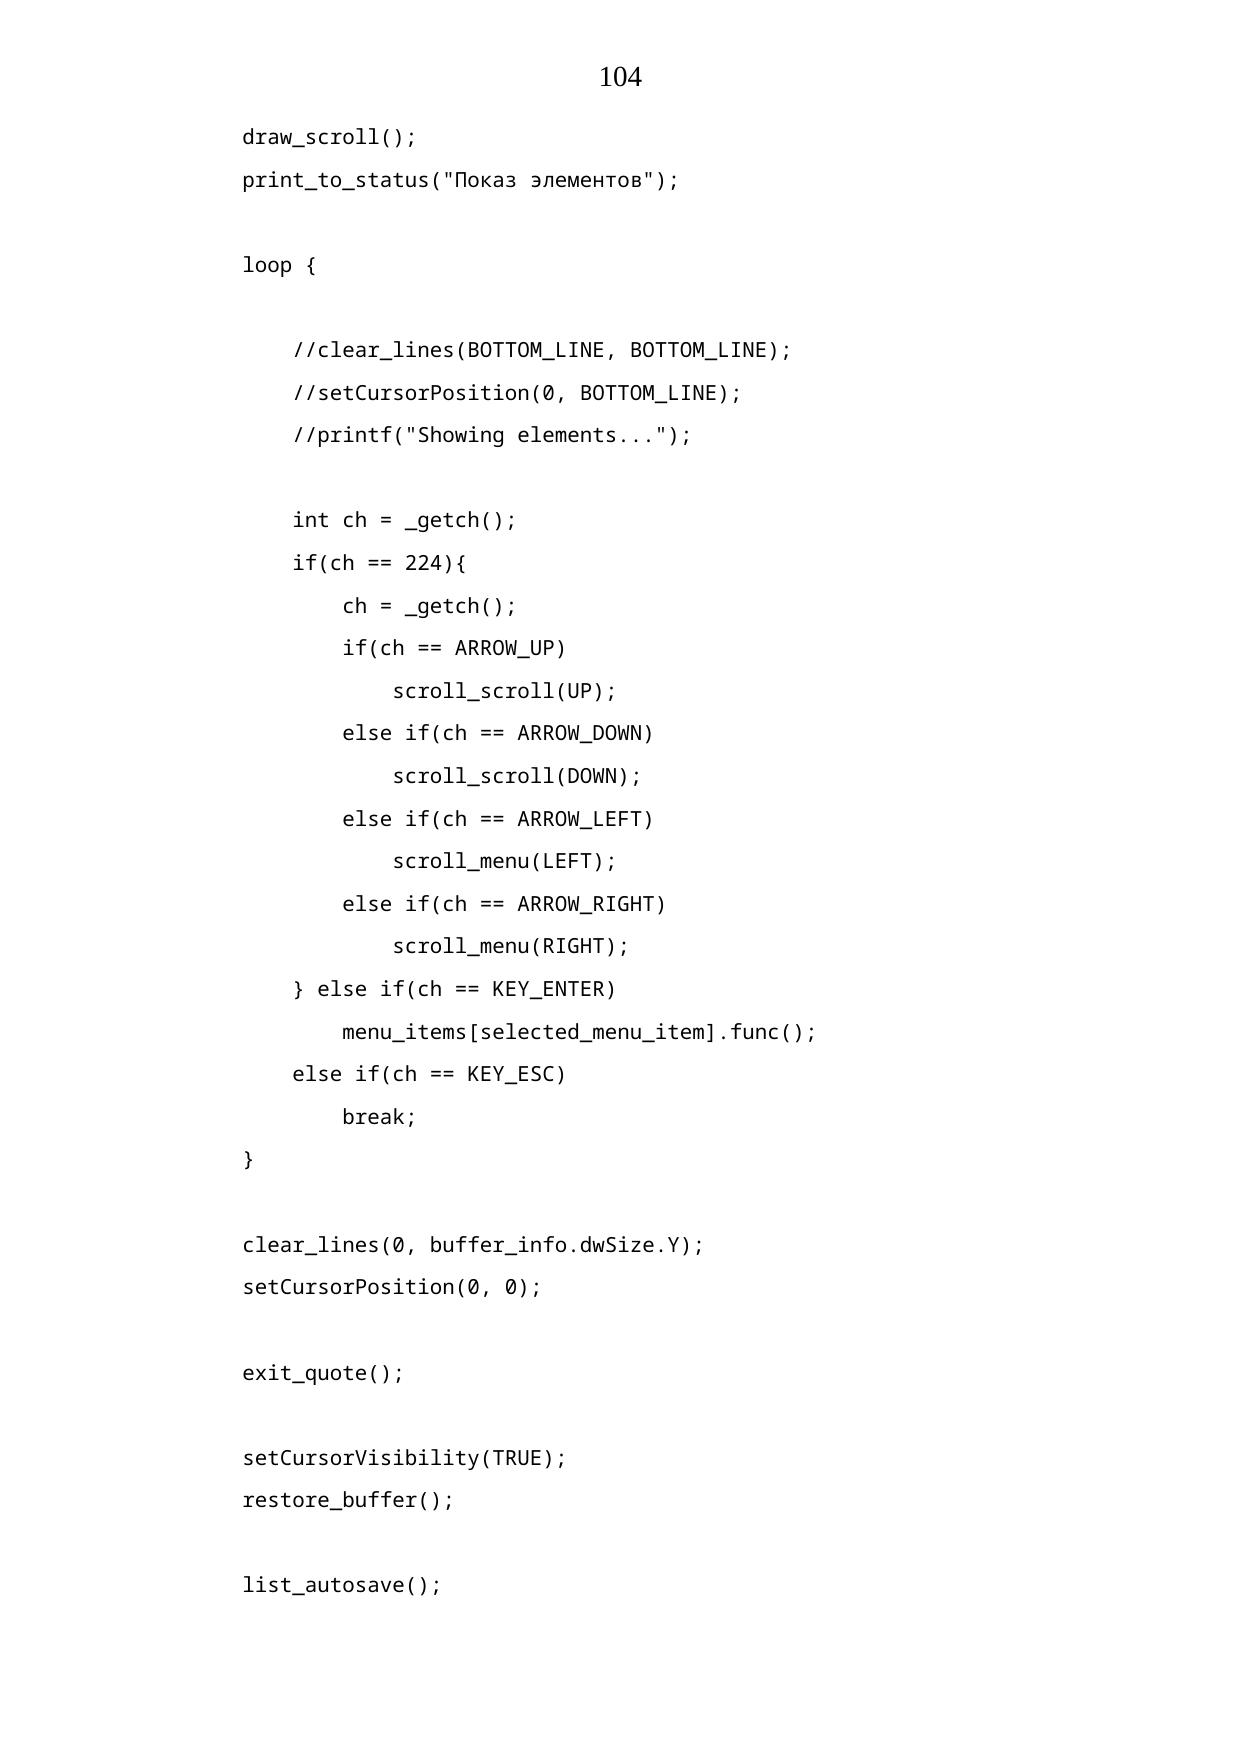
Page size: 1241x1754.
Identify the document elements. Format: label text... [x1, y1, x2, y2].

text restore_buffer(); [118, 1485, 1122, 1514]
text else if(ch == ARROW_LEFT) [118, 804, 1122, 832]
text setCursorPosition(0, 0); [118, 1272, 1122, 1301]
text list_autosave(); [118, 1571, 1122, 1599]
text scroll_menu(LEFT); [118, 846, 1122, 875]
text //printf("Showing elements..."); [118, 420, 1122, 449]
text scroll_menu(RIGHT); [118, 932, 1122, 960]
text else if(ch == ARROW_RIGHT) [118, 889, 1122, 917]
text setCursorVisibility(TRUE); [118, 1443, 1122, 1471]
text } else if(ch == KEY_ENTER) [118, 974, 1122, 1003]
text scroll_scroll(DOWN); [118, 761, 1122, 789]
text //clear_lines(BOTTOM_LINE, BOTTOM_LINE); [118, 335, 1122, 363]
text exit_quote(); [118, 1358, 1122, 1386]
text scroll_scroll(UP); [118, 676, 1122, 704]
text else if(ch == KEY_ESC) [118, 1059, 1122, 1088]
text else if(ch == ARROW_DOWN) [118, 718, 1122, 747]
text if(ch == ARROW_UP) [118, 633, 1122, 662]
text break; [118, 1102, 1122, 1130]
text ch = _getch(); [118, 591, 1122, 619]
text clear_lines(0, buffer_info.dwSize.Y); [118, 1230, 1122, 1258]
text draw_scroll(); [118, 122, 1122, 151]
text int ch = _getch(); [118, 506, 1122, 534]
text } [118, 1144, 1122, 1173]
text menu_items[selected_menu_item].func(); [118, 1017, 1122, 1045]
text loop { [118, 250, 1122, 278]
text print_to_status("Показ элементов"); [118, 165, 1122, 193]
text if(ch == 224){ [118, 548, 1122, 577]
text //setCursorPosition(0, BOTTOM_LINE); [118, 378, 1122, 406]
